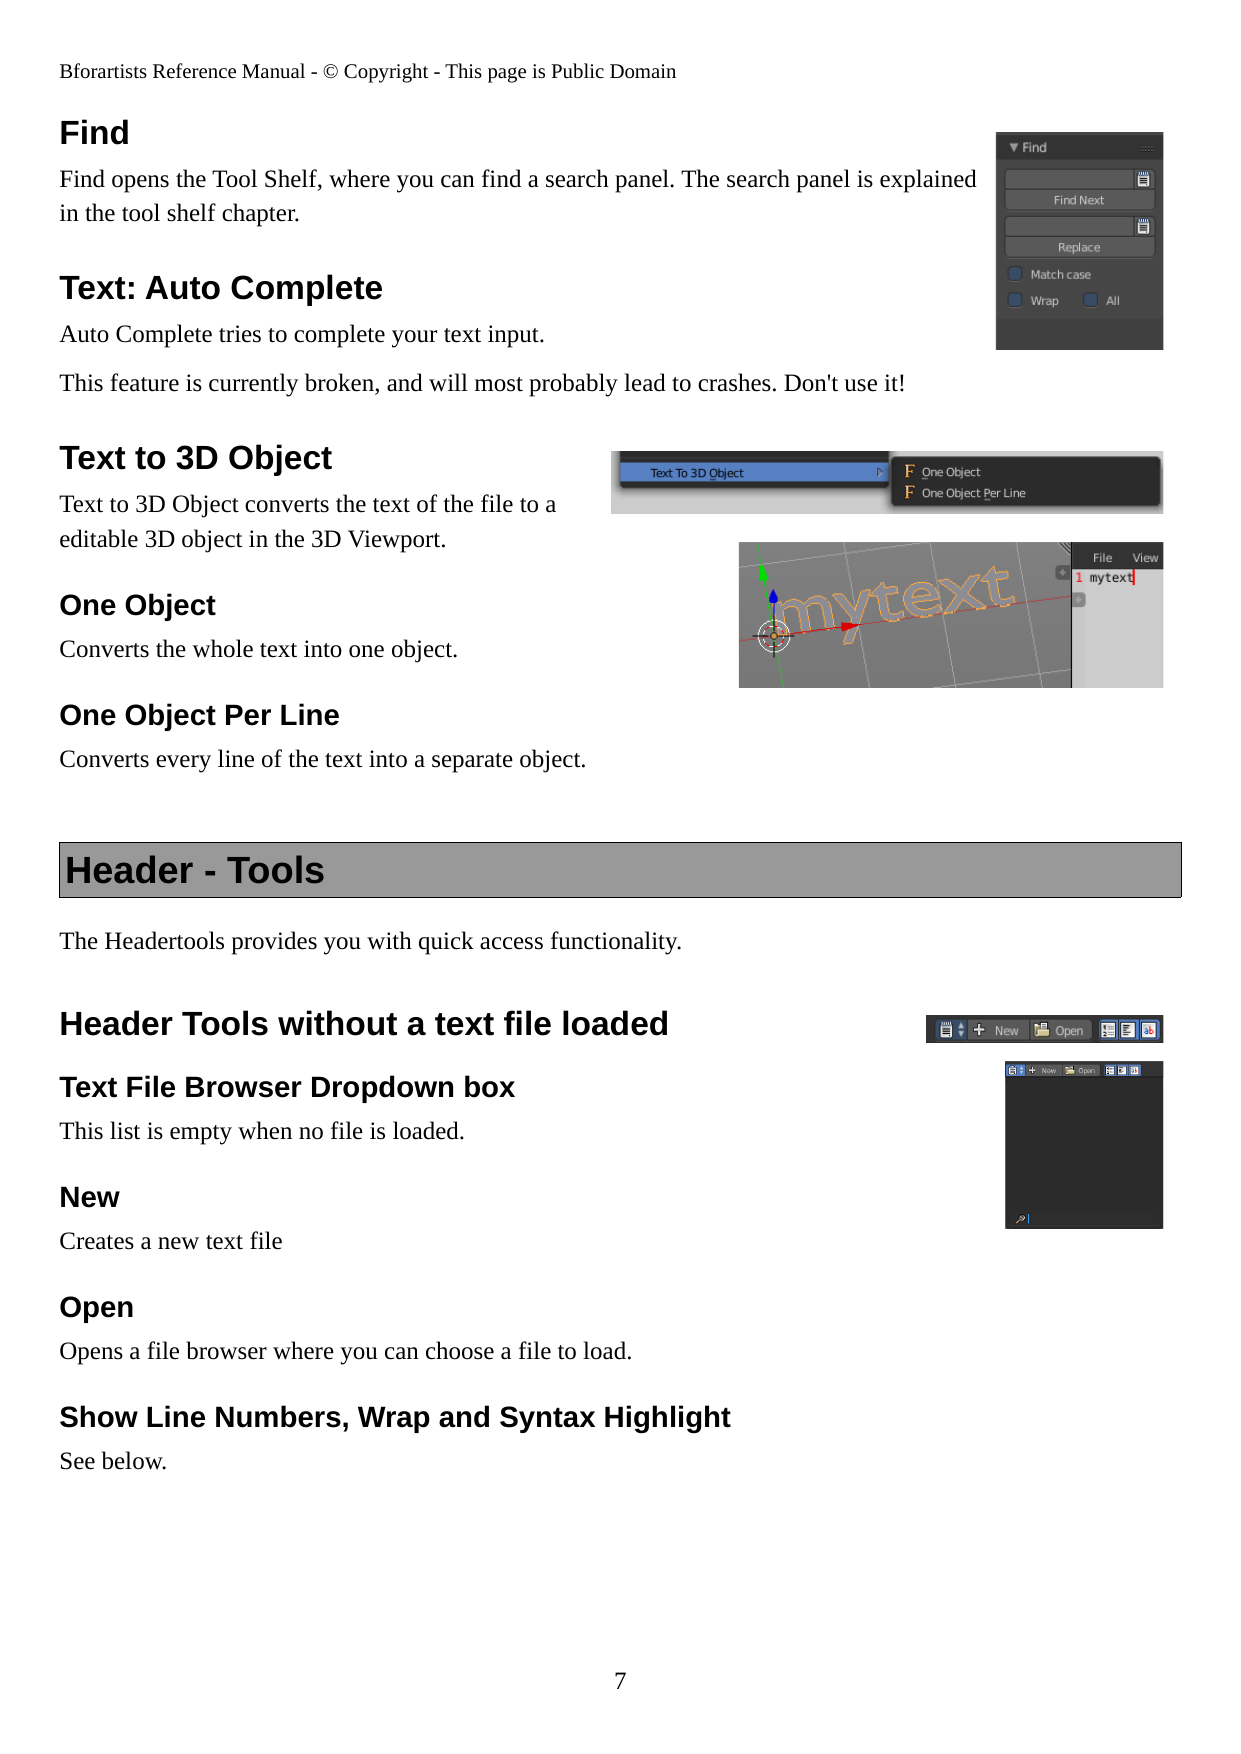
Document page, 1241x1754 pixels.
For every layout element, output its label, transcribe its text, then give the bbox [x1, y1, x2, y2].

picture [926, 1015, 1164, 1043]
subtitle Text File Browser Dropdown box [59, 1070, 1005, 1104]
subtitle [1164, 268, 1181, 307]
text Converts the whole text into one object. [59, 634, 738, 662]
subtitle Open [59, 1290, 1181, 1323]
subtitle One Object Per Line [59, 697, 1181, 731]
subtitle One Object [59, 587, 738, 621]
subtitle New [59, 1180, 1005, 1213]
subtitle Text: Auto Complete [59, 268, 995, 307]
text This feature is currently broken, and will most probably lead to crashes. Don't use it! [59, 368, 1181, 397]
text Text to 3D Object converts the text of the file to a editable 3D object in the 3D Viewport. [59, 489, 1181, 553]
text Opens a file browser where you can choose a file to load. [59, 1336, 1181, 1365]
text Converts every line of the text into a separate object. [59, 744, 1181, 772]
text See below. [59, 1446, 1181, 1474]
text The Headertools provides you with quick access functionality. [59, 926, 1181, 954]
text Find opens the Tool Shelf, where you can find a search panel. The search panel is explained in the tool shelf chapter. [59, 164, 995, 227]
table_header Header - Tools [60, 843, 1181, 897]
text Auto Complete tries to complete your text input. [59, 319, 995, 348]
text This list is empty when no file is loaded. [59, 1116, 1005, 1145]
picture [611, 451, 1164, 514]
text Creates a new text file [59, 1226, 1181, 1255]
subtitle Find [59, 113, 1181, 151]
picture [1005, 1061, 1164, 1229]
subtitle Text to 3D Object [59, 438, 1181, 477]
picture [995, 132, 1164, 350]
subtitle [1164, 587, 1181, 621]
subtitle [1164, 1180, 1181, 1213]
picture [738, 542, 1164, 688]
subtitle Show Line Numbers, Wrap and Syntax Highlight [59, 1399, 1181, 1433]
subtitle Header Tools without a text file loaded [59, 1004, 1181, 1043]
